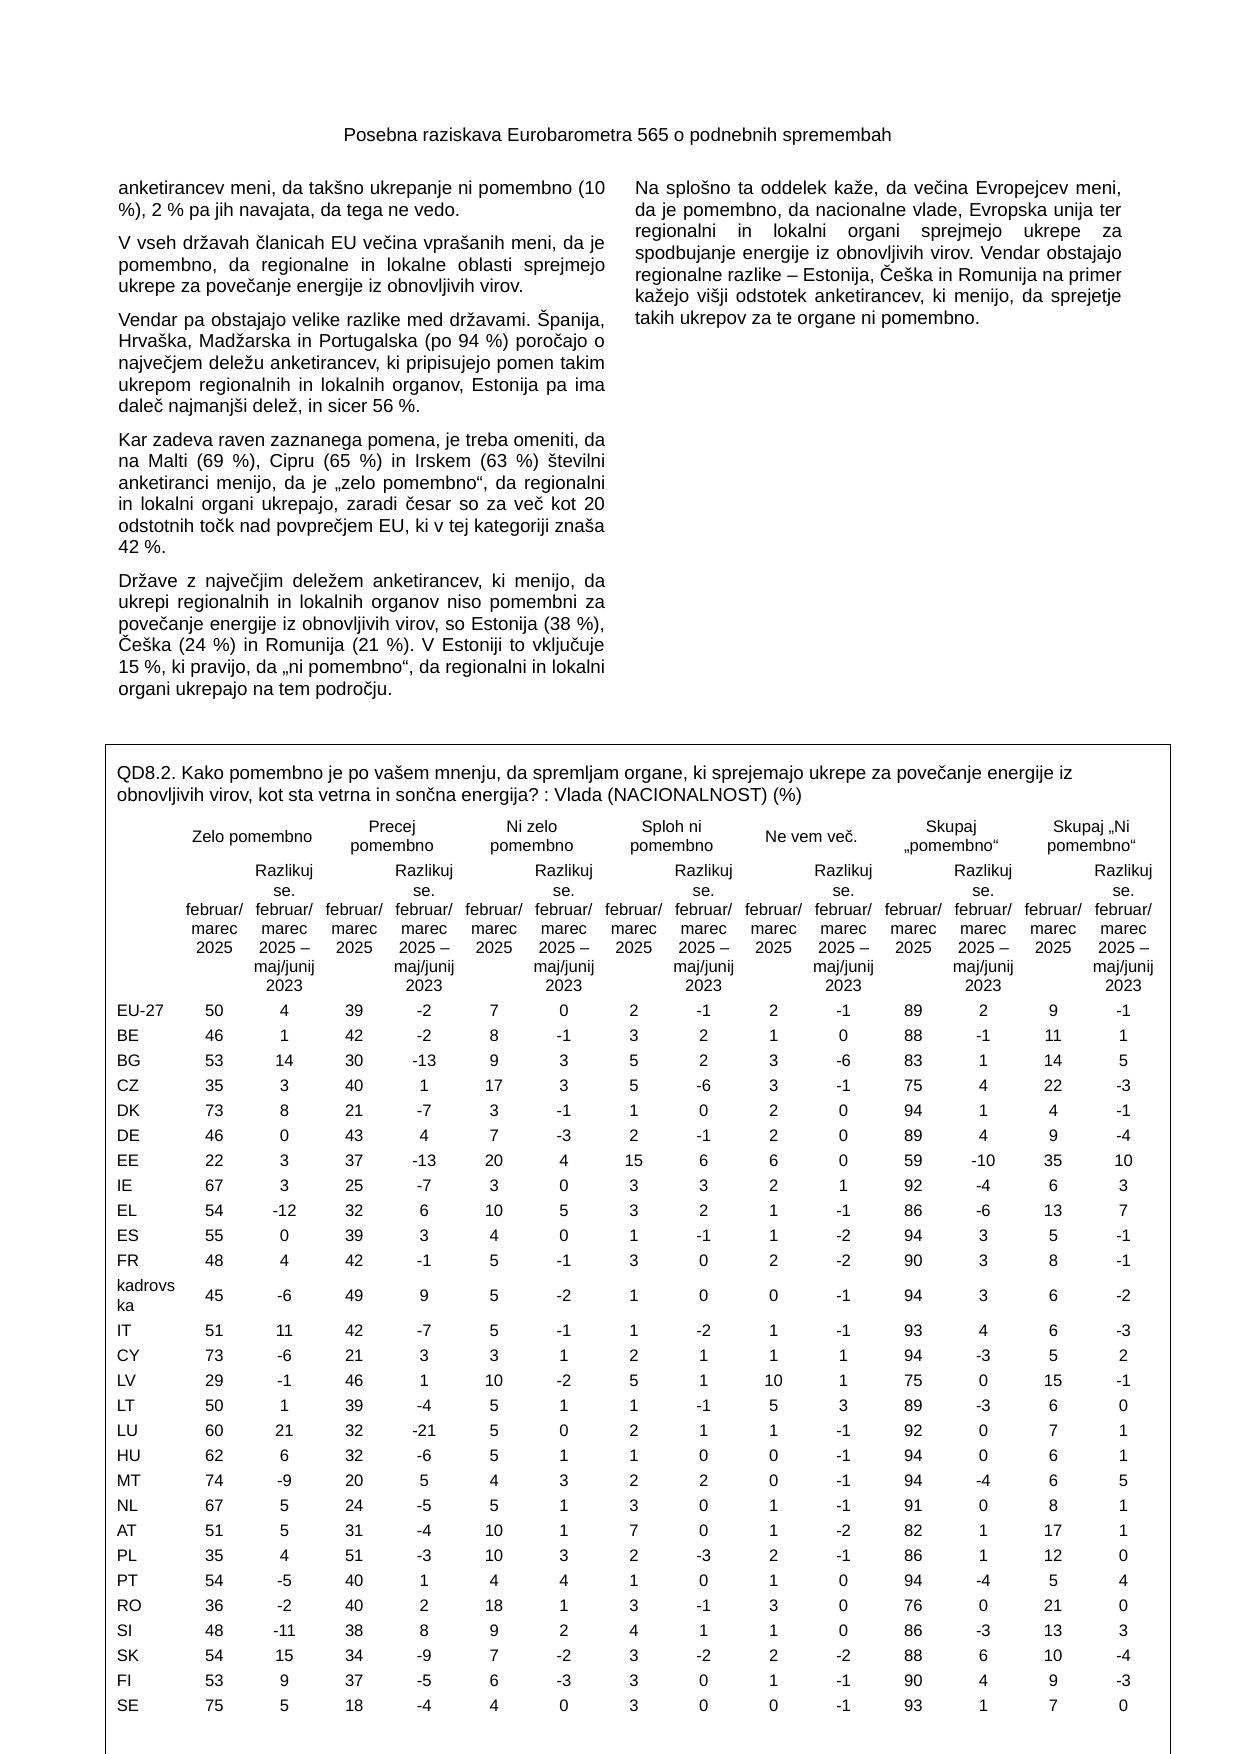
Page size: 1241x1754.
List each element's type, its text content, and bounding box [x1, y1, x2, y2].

table_cell -11 [246, 1618, 322, 1642]
table_cell 3 [945, 1248, 1021, 1273]
table_cell 3 [602, 1198, 666, 1223]
table_cell -7 [386, 1173, 462, 1198]
table_cell -1 [806, 1073, 881, 1098]
table_cell -2 [806, 1643, 881, 1667]
table_cell 35 [182, 1073, 246, 1098]
table_cell SI [114, 1618, 182, 1642]
table_cell 42 [322, 1023, 386, 1048]
table_cell 3 [741, 1073, 806, 1098]
table_cell -1 [806, 1693, 881, 1717]
table_cell 4 [1085, 1568, 1161, 1592]
table_cell Ne vem več. [741, 814, 881, 858]
table_cell 3 [602, 1173, 666, 1198]
table_cell 1 [741, 1668, 806, 1692]
table_cell 2 [602, 1123, 666, 1148]
table_cell 5 [246, 1693, 322, 1717]
table_cell Razlikuj se. februar/marec 2025 – maj/junij 2023 [666, 858, 741, 998]
table_cell -1 [1085, 1098, 1161, 1123]
table_cell IE [114, 1173, 182, 1198]
table_cell 4 [945, 1668, 1021, 1692]
table_cell 0 [806, 1568, 881, 1592]
table_cell 1 [945, 1098, 1021, 1123]
table_cell februar/marec 2025 [602, 858, 666, 998]
table_cell februar/marec 2025 [322, 858, 386, 998]
table_cell 3 [806, 1393, 881, 1417]
table_cell 91 [881, 1493, 945, 1517]
table_cell 0 [526, 998, 602, 1023]
table_cell -13 [386, 1048, 462, 1073]
table_cell 62 [182, 1443, 246, 1467]
table_cell 15 [602, 1148, 666, 1173]
table_cell 0 [666, 1098, 741, 1123]
table_cell 46 [322, 1368, 386, 1392]
table_cell -1 [806, 1443, 881, 1467]
table_cell 21 [246, 1418, 322, 1442]
table_cell -2 [526, 1368, 602, 1392]
table_cell 45 [182, 1273, 246, 1317]
text V vseh državah članicah EU večina vprašanih meni, da je pomembno, da regionalne in lokalne oblasti sprejmejo ukrepe za povečanje energije iz obnovljivih virov. [118, 232, 605, 297]
table_cell 1 [945, 1693, 1021, 1717]
table_cell 46 [182, 1123, 246, 1148]
table_cell -1 [806, 1468, 881, 1492]
table_cell 1 [945, 1543, 1021, 1567]
table_cell 1 [526, 1593, 602, 1617]
table_cell 3 [462, 1173, 526, 1198]
table_cell 1 [526, 1393, 602, 1417]
table_cell MT [114, 1468, 182, 1492]
table_cell 0 [246, 1123, 322, 1148]
table_cell 1 [1085, 1443, 1161, 1467]
text Na splošno ta oddelek kaže, da večina Evropejcev meni, da je pomembno, da nacionalne vlade, Evropska unija ter regionalni in lokalni organi sprejmejo ukrepe za spodbujanje energije iz obnovljivih virov. Vendar obstajajo regionalne razlike – Estonija, Češka in Romunija na primer kažejo višji odstotek anketirancev, ki menijo, da sprejetje takih ukrepov za te organe ni pomembno. [635, 177, 1122, 328]
table_cell 1 [1085, 1418, 1161, 1442]
table_cell 7 [602, 1518, 666, 1542]
table_cell -1 [666, 1123, 741, 1148]
table_cell 4 [462, 1468, 526, 1492]
table_cell 93 [881, 1693, 945, 1717]
table_cell 1 [246, 1393, 322, 1417]
table_cell 94 [881, 1273, 945, 1317]
table_cell 86 [881, 1618, 945, 1642]
table_cell -4 [386, 1393, 462, 1417]
table_cell 8 [386, 1618, 462, 1642]
table_cell 0 [666, 1443, 741, 1467]
table_cell FI [114, 1668, 182, 1692]
table_cell 3 [1085, 1173, 1161, 1198]
table_cell -3 [945, 1393, 1021, 1417]
table_cell 14 [246, 1048, 322, 1073]
table_cell 67 [182, 1493, 246, 1517]
table_cell 0 [945, 1418, 1021, 1442]
table_cell 4 [386, 1123, 462, 1148]
table_cell LU [114, 1418, 182, 1442]
table_cell 92 [881, 1418, 945, 1442]
table_cell SK [114, 1643, 182, 1667]
table_cell 6 [1021, 1443, 1085, 1467]
table_cell 53 [182, 1668, 246, 1692]
table_cell -1 [666, 1593, 741, 1617]
table_cell -7 [386, 1318, 462, 1342]
table_cell 1 [806, 1173, 881, 1198]
table_cell ES [114, 1223, 182, 1248]
table_cell PL [114, 1543, 182, 1567]
table_cell 6 [945, 1643, 1021, 1667]
table_cell 2 [741, 1643, 806, 1667]
table_cell Razlikuj se. februar/marec 2025 – maj/junij 2023 [806, 858, 881, 998]
table_cell 1 [741, 1568, 806, 1592]
table_cell 1 [1085, 1023, 1161, 1048]
table_cell -6 [246, 1343, 322, 1367]
table_cell 1 [741, 1493, 806, 1517]
table_cell 55 [182, 1223, 246, 1248]
table_cell 13 [1021, 1618, 1085, 1642]
table_cell 5 [246, 1493, 322, 1517]
table_cell 3 [526, 1543, 602, 1567]
table_cell [114, 814, 182, 858]
table_cell -2 [246, 1593, 322, 1617]
table_cell 67 [182, 1173, 246, 1198]
table_cell 2 [666, 1048, 741, 1073]
table_cell -2 [806, 1223, 881, 1248]
table_cell LT [114, 1393, 182, 1417]
table_cell 5 [462, 1393, 526, 1417]
table_cell 1 [602, 1443, 666, 1467]
table_cell HU [114, 1443, 182, 1467]
table_cell 2 [741, 1123, 806, 1148]
table_cell 1 [666, 1343, 741, 1367]
table_cell 1 [526, 1443, 602, 1467]
table_cell 1 [526, 1343, 602, 1367]
table_cell 9 [1021, 1123, 1085, 1148]
table_cell 38 [322, 1618, 386, 1642]
table_cell 4 [945, 1073, 1021, 1098]
table_cell 0 [741, 1693, 806, 1717]
table_cell 3 [602, 1693, 666, 1717]
table_cell 6 [1021, 1173, 1085, 1198]
table_cell 6 [246, 1443, 322, 1467]
table_cell -21 [386, 1418, 462, 1442]
table_cell 37 [322, 1148, 386, 1173]
table_cell 1 [526, 1493, 602, 1517]
table_cell -1 [806, 998, 881, 1023]
table_cell -12 [246, 1198, 322, 1223]
table_cell 2 [602, 1468, 666, 1492]
table_cell PT [114, 1568, 182, 1592]
table_cell 5 [462, 1493, 526, 1517]
table_cell 4 [1021, 1098, 1085, 1123]
table_cell 4 [462, 1693, 526, 1717]
table_cell 54 [182, 1568, 246, 1592]
table_cell 94 [881, 1568, 945, 1592]
table_cell 51 [182, 1318, 246, 1342]
table_cell kadrovska [114, 1273, 182, 1317]
table_cell februar/marec 2025 [741, 858, 806, 998]
table_cell 1 [741, 1618, 806, 1642]
table_cell LV [114, 1368, 182, 1392]
table_cell 5 [602, 1048, 666, 1073]
table_cell 3 [602, 1643, 666, 1667]
table_cell 54 [182, 1643, 246, 1667]
table_cell 1 [602, 1273, 666, 1317]
table_cell 51 [182, 1518, 246, 1542]
table_cell 60 [182, 1418, 246, 1442]
table_cell 4 [526, 1568, 602, 1592]
table_cell 74 [182, 1468, 246, 1492]
table_cell 6 [462, 1668, 526, 1692]
table_cell -3 [526, 1123, 602, 1148]
table_cell 4 [602, 1618, 666, 1642]
table_cell -2 [666, 1643, 741, 1667]
table_cell BG [114, 1048, 182, 1073]
table_cell 35 [182, 1543, 246, 1567]
table_cell 8 [462, 1023, 526, 1048]
table_cell 3 [526, 1468, 602, 1492]
table_cell 0 [666, 1248, 741, 1273]
table_cell 4 [246, 998, 322, 1023]
table_cell 1 [246, 1023, 322, 1048]
table_cell 3 [741, 1593, 806, 1617]
table_cell 1 [741, 1223, 806, 1248]
table_cell 3 [246, 1148, 322, 1173]
table_cell 1 [741, 1318, 806, 1342]
table_cell 6 [1021, 1468, 1085, 1492]
table_cell 2 [741, 1098, 806, 1123]
table_cell 20 [462, 1148, 526, 1173]
table_cell 1 [741, 1343, 806, 1367]
table_cell -2 [526, 1643, 602, 1667]
table_cell 82 [881, 1518, 945, 1542]
table_cell 7 [1021, 1418, 1085, 1442]
table_cell 2 [1085, 1343, 1161, 1367]
table_cell -1 [526, 1318, 602, 1342]
table_cell EL [114, 1198, 182, 1223]
table_cell -6 [386, 1443, 462, 1467]
table_cell 13 [1021, 1198, 1085, 1223]
table_cell 50 [182, 998, 246, 1023]
table_cell -2 [806, 1248, 881, 1273]
table_cell 0 [666, 1273, 741, 1317]
table_cell 0 [1085, 1393, 1161, 1417]
table_cell -1 [1085, 998, 1161, 1023]
table_cell AT [114, 1518, 182, 1542]
table_cell 1 [1085, 1493, 1161, 1517]
table_cell -2 [386, 1023, 462, 1048]
table_cell 1 [1085, 1518, 1161, 1542]
table_cell NL [114, 1493, 182, 1517]
table_cell 0 [666, 1668, 741, 1692]
table_cell 5 [526, 1198, 602, 1223]
table_cell 4 [945, 1123, 1021, 1148]
table_cell 7 [462, 1643, 526, 1667]
table_cell 21 [322, 1343, 386, 1367]
table_cell 3 [1085, 1618, 1161, 1642]
table_cell CZ [114, 1073, 182, 1098]
table_cell februar/marec 2025 [182, 858, 246, 998]
table_cell 34 [322, 1643, 386, 1667]
table_cell 89 [881, 1123, 945, 1148]
table_cell EU-27 [114, 998, 182, 1023]
table_cell 6 [1021, 1393, 1085, 1417]
table_cell 1 [386, 1073, 462, 1098]
table_cell 94 [881, 1443, 945, 1467]
table_cell -6 [246, 1273, 322, 1317]
table_cell 2 [741, 1248, 806, 1273]
table_cell 0 [806, 1023, 881, 1048]
table_cell 73 [182, 1343, 246, 1367]
table_cell 0 [666, 1493, 741, 1517]
table_cell -1 [806, 1273, 881, 1317]
table_cell 4 [462, 1223, 526, 1248]
table_cell 53 [182, 1048, 246, 1073]
table_cell 50 [182, 1393, 246, 1417]
table_cell CY [114, 1343, 182, 1367]
table_cell Razlikuj se. februar/marec 2025 – maj/junij 2023 [1085, 858, 1161, 998]
table_cell 4 [462, 1568, 526, 1592]
table_cell 3 [602, 1248, 666, 1273]
table_cell FR [114, 1248, 182, 1273]
table_cell februar/marec 2025 [462, 858, 526, 998]
table_cell 2 [602, 1418, 666, 1442]
table_cell -3 [1085, 1073, 1161, 1098]
table_cell 0 [806, 1593, 881, 1617]
table_cell IT [114, 1318, 182, 1342]
table_cell 1 [741, 1418, 806, 1442]
table_cell 0 [1085, 1543, 1161, 1567]
table_cell 10 [1085, 1148, 1161, 1173]
table_cell 3 [526, 1073, 602, 1098]
table_cell 2 [666, 1023, 741, 1048]
table_cell 46 [182, 1023, 246, 1048]
table_cell -1 [806, 1668, 881, 1692]
table_cell 9 [246, 1668, 322, 1692]
table_cell 29 [182, 1368, 246, 1392]
table_cell 1 [602, 1393, 666, 1417]
table_cell 5 [1085, 1048, 1161, 1073]
table_cell 1 [741, 1518, 806, 1542]
table_cell -3 [1085, 1318, 1161, 1342]
table_cell 3 [462, 1098, 526, 1123]
table_cell 15 [246, 1643, 322, 1667]
table_cell 5 [1085, 1468, 1161, 1492]
table_cell 3 [741, 1048, 806, 1073]
table_cell 89 [881, 1393, 945, 1417]
table_cell -1 [806, 1318, 881, 1342]
table_cell [114, 858, 182, 998]
table_cell 2 [741, 1173, 806, 1198]
table_cell 48 [182, 1618, 246, 1642]
table_cell Ni zelo pomembno [462, 814, 602, 858]
table_cell 6 [386, 1198, 462, 1223]
table_cell Razlikuj se. februar/marec 2025 – maj/junij 2023 [945, 858, 1021, 998]
table_cell 1 [602, 1568, 666, 1592]
table_cell 3 [386, 1343, 462, 1367]
table_cell -1 [666, 1393, 741, 1417]
table_cell 1 [666, 1618, 741, 1642]
table_cell 6 [1021, 1318, 1085, 1342]
table_cell -1 [526, 1248, 602, 1273]
table_cell -3 [945, 1618, 1021, 1642]
text Vendar pa obstajajo velike razlike med državami. Španija, Hrvaška, Madžarska in Portugalska (po 94 %) poročajo o največjem deležu anketirancev, ki pripisujejo pomen takim ukrepom regionalnih in lokalnih organov, Estonija pa ima daleč najmanjši delež, in sicer 56 %. [118, 309, 605, 416]
table_cell -10 [945, 1148, 1021, 1173]
table_cell BE [114, 1023, 182, 1048]
table_cell -6 [945, 1198, 1021, 1223]
table_cell 3 [602, 1593, 666, 1617]
table_cell 15 [1021, 1368, 1085, 1392]
table_cell 7 [1021, 1693, 1085, 1717]
table_cell 0 [741, 1443, 806, 1467]
table_cell 1 [806, 1343, 881, 1367]
table_cell 0 [741, 1273, 806, 1317]
table_cell 5 [1021, 1568, 1085, 1592]
table_cell 14 [1021, 1048, 1085, 1073]
table_cell -1 [526, 1098, 602, 1123]
table_cell -1 [386, 1248, 462, 1273]
table_cell 35 [1021, 1148, 1085, 1173]
table_cell -7 [386, 1098, 462, 1123]
table_cell 3 [462, 1343, 526, 1367]
table_cell februar/marec 2025 [1021, 858, 1085, 998]
table_cell 17 [1021, 1518, 1085, 1542]
table_cell 37 [322, 1668, 386, 1692]
table_cell 43 [322, 1123, 386, 1148]
table_cell 3 [666, 1173, 741, 1198]
table_cell 5 [462, 1318, 526, 1342]
table_cell -5 [386, 1668, 462, 1692]
table_cell 86 [881, 1198, 945, 1223]
table_cell 20 [322, 1468, 386, 1492]
table_cell 36 [182, 1593, 246, 1617]
table_cell -3 [945, 1343, 1021, 1367]
text anketirancev meni, da takšno ukrepanje ni pomembno (10 %), 2 % pa jih navajata, da tega ne vedo. [118, 177, 605, 220]
table_cell 0 [526, 1223, 602, 1248]
table_cell -4 [945, 1173, 1021, 1198]
table_cell 2 [741, 1543, 806, 1567]
table_cell 25 [322, 1173, 386, 1198]
table_cell 10 [741, 1368, 806, 1392]
table_cell -2 [526, 1273, 602, 1317]
table_cell 40 [322, 1593, 386, 1617]
table_cell SE [114, 1693, 182, 1717]
table_cell 3 [945, 1273, 1021, 1317]
table_cell 10 [462, 1368, 526, 1392]
table_cell 94 [881, 1468, 945, 1492]
table_cell -2 [666, 1318, 741, 1342]
table_cell 1 [386, 1368, 462, 1392]
table_cell -3 [386, 1543, 462, 1567]
table_cell 32 [322, 1198, 386, 1223]
table_cell 0 [666, 1568, 741, 1592]
table_cell 0 [526, 1173, 602, 1198]
table_cell 32 [322, 1418, 386, 1442]
table_cell EE [114, 1148, 182, 1173]
table_cell 0 [526, 1693, 602, 1717]
table_cell 92 [881, 1173, 945, 1198]
table_cell 0 [806, 1618, 881, 1642]
table_cell 40 [322, 1073, 386, 1098]
table_cell -3 [1085, 1668, 1161, 1692]
table_cell 5 [246, 1518, 322, 1542]
table_cell 10 [1021, 1643, 1085, 1667]
table_cell 1 [741, 1023, 806, 1048]
table_cell 5 [1021, 1343, 1085, 1367]
table_cell 59 [881, 1148, 945, 1173]
table_cell 0 [1085, 1593, 1161, 1617]
table_cell -1 [666, 998, 741, 1023]
table_cell 73 [182, 1098, 246, 1123]
table_cell Sploh ni pomembno [602, 814, 741, 858]
table_cell 39 [322, 998, 386, 1023]
table_cell -9 [246, 1468, 322, 1492]
text Države z največjim deležem anketirancev, ki menijo, da ukrepi regionalnih in lokalnih organov niso pomembni za povečanje energije iz obnovljivih virov, so Estonija (38 %), Češka (24 %) in Romunija (21 %). V Estoniji to vključuje 15 %, ki pravijo, da „ni pomembno“, da regionalni in lokalni organi ukrepajo na tem področju. [118, 569, 605, 699]
table_cell 0 [945, 1593, 1021, 1617]
table_cell 1 [741, 1198, 806, 1223]
table_cell -5 [386, 1493, 462, 1517]
table_cell 93 [881, 1318, 945, 1342]
table_cell 10 [462, 1198, 526, 1223]
table_cell Zelo pomembno [182, 814, 322, 858]
table_cell 6 [741, 1148, 806, 1173]
table_cell 8 [1021, 1493, 1085, 1517]
table_cell 4 [246, 1543, 322, 1567]
table_cell 3 [526, 1048, 602, 1073]
table_cell -4 [945, 1468, 1021, 1492]
table_cell 2 [386, 1593, 462, 1617]
table_cell 8 [246, 1098, 322, 1123]
table_cell 5 [462, 1248, 526, 1273]
table_cell 2 [602, 1543, 666, 1567]
table_cell DK [114, 1098, 182, 1123]
table_cell 3 [602, 1493, 666, 1517]
table_cell 22 [1021, 1073, 1085, 1098]
table_cell 11 [1021, 1023, 1085, 1048]
table_cell 12 [1021, 1543, 1085, 1567]
table_cell Razlikuj se. februar/marec 2025 – maj/junij 2023 [526, 858, 602, 998]
table_cell 88 [881, 1023, 945, 1048]
text [106, 745, 1170, 1754]
table_cell 0 [806, 1098, 881, 1123]
table_cell 2 [666, 1198, 741, 1223]
table_cell Skupaj „pomembno“ [881, 814, 1021, 858]
table_cell -4 [386, 1518, 462, 1542]
table_cell -1 [1085, 1223, 1161, 1248]
table_cell 48 [182, 1248, 246, 1273]
table_cell 42 [322, 1248, 386, 1273]
table_cell 9 [1021, 998, 1085, 1023]
table_cell -2 [386, 998, 462, 1023]
table_cell -1 [806, 1543, 881, 1567]
table_cell 54 [182, 1198, 246, 1223]
table_cell Precej pomembno [322, 814, 462, 858]
table_cell 0 [666, 1518, 741, 1542]
table_cell 9 [462, 1618, 526, 1642]
table_cell 89 [881, 998, 945, 1023]
table_cell Razlikuj se. februar/marec 2025 – maj/junij 2023 [246, 858, 322, 998]
table_cell -13 [386, 1148, 462, 1173]
table_cell 1 [602, 1318, 666, 1342]
table_cell 6 [1021, 1273, 1085, 1317]
table_cell 75 [881, 1368, 945, 1392]
text Kar zadeva raven zaznanega pomena, je treba omeniti, da na Malti (69 %), Cipru (65 %) in Irskem (63 %) številni anketiranci menijo, da je „zelo pomembno“, da regionalni in lokalni organi ukrepajo, zaradi česar so za več kot 20 odstotnih točk nad povprečjem EU, ki v tej kategoriji znaša 42 %. [118, 428, 605, 558]
table_cell 1 [806, 1368, 881, 1392]
table_cell 24 [322, 1493, 386, 1517]
table_cell 75 [182, 1693, 246, 1717]
table_cell 18 [322, 1693, 386, 1717]
table_cell 8 [1021, 1248, 1085, 1273]
table_cell 2 [526, 1618, 602, 1642]
table_cell 0 [1085, 1693, 1161, 1717]
table_cell 94 [881, 1223, 945, 1248]
table_cell 5 [462, 1273, 526, 1317]
table_cell 5 [602, 1368, 666, 1392]
table_cell 0 [666, 1693, 741, 1717]
table_cell -4 [945, 1568, 1021, 1592]
table_cell 4 [246, 1248, 322, 1273]
table_cell 2 [602, 998, 666, 1023]
table_cell 51 [322, 1543, 386, 1567]
table_cell -2 [806, 1518, 881, 1542]
table_cell 7 [462, 998, 526, 1023]
table_cell 30 [322, 1048, 386, 1073]
table_cell Skupaj „Ni pomembno“ [1021, 814, 1161, 858]
table_cell 94 [881, 1098, 945, 1123]
table_cell 6 [666, 1148, 741, 1173]
table_cell 86 [881, 1543, 945, 1567]
table_cell -6 [666, 1073, 741, 1098]
table_cell 39 [322, 1393, 386, 1417]
table_cell 3 [602, 1023, 666, 1048]
table_cell -1 [526, 1023, 602, 1048]
table_cell 17 [462, 1073, 526, 1098]
table_cell 4 [945, 1318, 1021, 1342]
table_cell -4 [1085, 1123, 1161, 1148]
table_cell 4 [526, 1148, 602, 1173]
table_cell 88 [881, 1643, 945, 1667]
table_cell 1 [526, 1518, 602, 1542]
table_cell 75 [881, 1073, 945, 1098]
table_cell 2 [666, 1468, 741, 1492]
table_cell 32 [322, 1443, 386, 1467]
table_cell 10 [462, 1543, 526, 1567]
table_cell -5 [246, 1568, 322, 1592]
table_cell 3 [602, 1668, 666, 1692]
table_cell RO [114, 1593, 182, 1617]
table_cell 2 [741, 998, 806, 1023]
table_cell 10 [462, 1518, 526, 1542]
table_cell -1 [666, 1223, 741, 1248]
table_cell 1 [945, 1518, 1021, 1542]
table_cell 0 [806, 1148, 881, 1173]
table_cell 5 [462, 1418, 526, 1442]
table_cell -1 [806, 1418, 881, 1442]
table_cell 1 [602, 1098, 666, 1123]
table_cell 11 [246, 1318, 322, 1342]
table_cell 1 [666, 1418, 741, 1442]
table_cell -1 [806, 1198, 881, 1223]
table_cell 42 [322, 1318, 386, 1342]
table_cell 0 [246, 1223, 322, 1248]
table_cell 90 [881, 1248, 945, 1273]
table_cell 3 [386, 1223, 462, 1248]
table_cell DE [114, 1123, 182, 1148]
table_cell 31 [322, 1518, 386, 1542]
table_cell -3 [666, 1543, 741, 1567]
table_cell 1 [386, 1568, 462, 1592]
table_cell -9 [386, 1643, 462, 1667]
table_cell 1 [945, 1048, 1021, 1073]
table_cell 21 [322, 1098, 386, 1123]
table_cell 3 [246, 1073, 322, 1098]
table_cell 3 [945, 1223, 1021, 1248]
table_cell 94 [881, 1343, 945, 1367]
table_header QD8.2. Kako pomembno je po vašem mnenju, da spremljam organe, ki sprejemajo ukrepe za povečanje energije iz obnovljivih virov, kot sta vetrna in sončna energija? : Vlada (NACIONALNOST) (%) [114, 753, 1161, 814]
table_cell 9 [386, 1273, 462, 1317]
table_cell 5 [386, 1468, 462, 1492]
table_cell 7 [462, 1123, 526, 1148]
table_cell 3 [246, 1173, 322, 1198]
table_cell 49 [322, 1273, 386, 1317]
table_cell 0 [806, 1123, 881, 1148]
table_cell -4 [1085, 1643, 1161, 1667]
table_cell 22 [182, 1148, 246, 1173]
table_cell -1 [806, 1493, 881, 1517]
table_cell -1 [1085, 1248, 1161, 1273]
table_cell 0 [741, 1468, 806, 1492]
table_cell 5 [741, 1393, 806, 1417]
table_cell 0 [945, 1493, 1021, 1517]
table_cell 0 [945, 1368, 1021, 1392]
table_cell -1 [945, 1023, 1021, 1048]
table_cell 83 [881, 1048, 945, 1073]
table_cell 9 [1021, 1668, 1085, 1692]
table_cell 76 [881, 1593, 945, 1617]
table_cell -2 [1085, 1273, 1161, 1317]
table_cell 1 [666, 1368, 741, 1392]
table_cell 90 [881, 1668, 945, 1692]
table_cell 5 [462, 1443, 526, 1467]
table_cell 0 [945, 1443, 1021, 1467]
table_cell 39 [322, 1223, 386, 1248]
table_cell 7 [1085, 1198, 1161, 1223]
table_cell 40 [322, 1568, 386, 1592]
table_cell 18 [462, 1593, 526, 1617]
table_cell Razlikuj se. februar/marec 2025 – maj/junij 2023 [386, 858, 462, 998]
table_cell 0 [526, 1418, 602, 1442]
table_cell februar/marec 2025 [881, 858, 945, 998]
table_cell -1 [1085, 1368, 1161, 1392]
table_cell 1 [602, 1223, 666, 1248]
table_cell -1 [246, 1368, 322, 1392]
table_cell -6 [806, 1048, 881, 1073]
table_cell 9 [462, 1048, 526, 1073]
table_cell 2 [945, 998, 1021, 1023]
table_cell 5 [1021, 1223, 1085, 1248]
table_cell -4 [386, 1693, 462, 1717]
table_cell 2 [602, 1343, 666, 1367]
table_cell 5 [602, 1073, 666, 1098]
table_cell -3 [526, 1668, 602, 1692]
table_cell 21 [1021, 1593, 1085, 1617]
